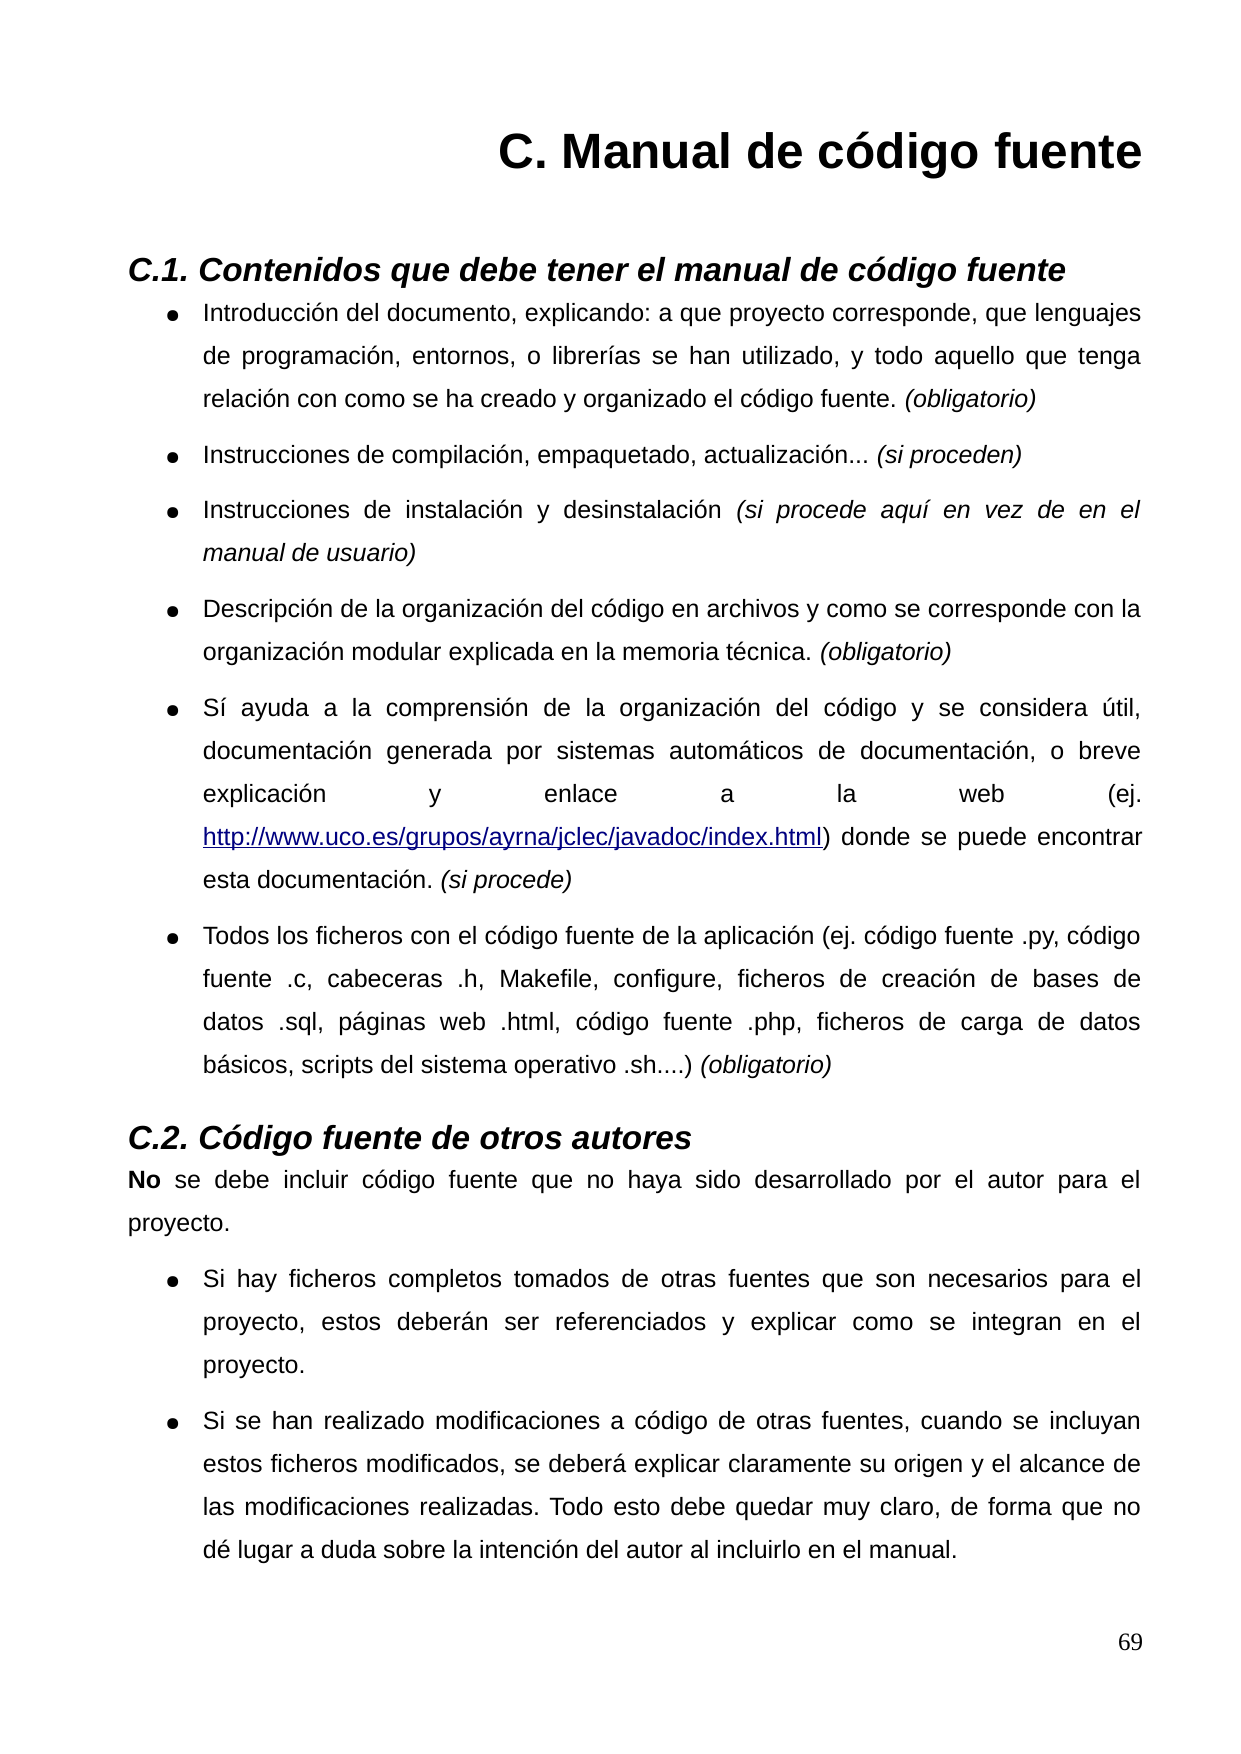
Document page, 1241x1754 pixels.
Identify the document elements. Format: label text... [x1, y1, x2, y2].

subtitle Manual de código fuente [128, 122, 1143, 179]
list Introducción del documento, explicando: a que proyecto corresponde, que lenguajes de programación, entornos, o librerías se han utilizado, y todo aquello que tenga relación con como se ha creado y organizado el código fuente. (obligatorio) [165, 298, 1143, 413]
subtitle Código fuente de otros autores [128, 1118, 1143, 1156]
list Todos los ficheros con el código fuente de la aplicación (ej. código fuente .py, código fuente .c, cabeceras .h, Makefile, configure, ficheros de creación de bases de datos .sql, páginas web .html, código fuente .php, ficheros de carga de datos básicos, scripts del sistema operativo .sh....) (obligatorio) [165, 921, 1143, 1079]
text No se debe incluir código fuente que no haya sido desarrollado por el autor para el proyecto. [128, 1165, 1143, 1237]
list Descripción de la organización del código en archivos y como se corresponde con la organización modular explicada en la memoria técnica. (obligatorio) [165, 594, 1143, 666]
subtitle Contenidos que debe tener el manual de código fuente [128, 250, 1143, 289]
list Instrucciones de instalación y desinstalación (si procede aquí en vez de en el manual de usuario) [165, 495, 1143, 567]
list Instrucciones de compilación, empaquetado, actualización... (si proceden) [165, 439, 1143, 468]
list Sí ayuda a la comprensión de la organización del código y se considera útil, documentación generada por sistemas automáticos de documentación, o breve explicación y enlace a la web (ej. http://www.uco.es/grupos/ayrna/jclec/javadoc/index.html) donde se puede encontrar esta documentación. (si procede) [165, 693, 1143, 894]
list Si se han realizado modificaciones a código de otras fuentes, cuando se incluyan estos ficheros modificados, se deberá explicar claramente su origen y el alcance de las modificaciones realizadas. Todo esto debe quedar muy claro, de forma que no dé lugar a duda sobre la intención del autor al incluirlo en el manual. [165, 1406, 1143, 1564]
list Si hay ficheros completos tomados de otras fuentes que son necesarios para el proyecto, estos deberán ser referenciados y explicar como se integran en el proyecto. [165, 1264, 1143, 1379]
